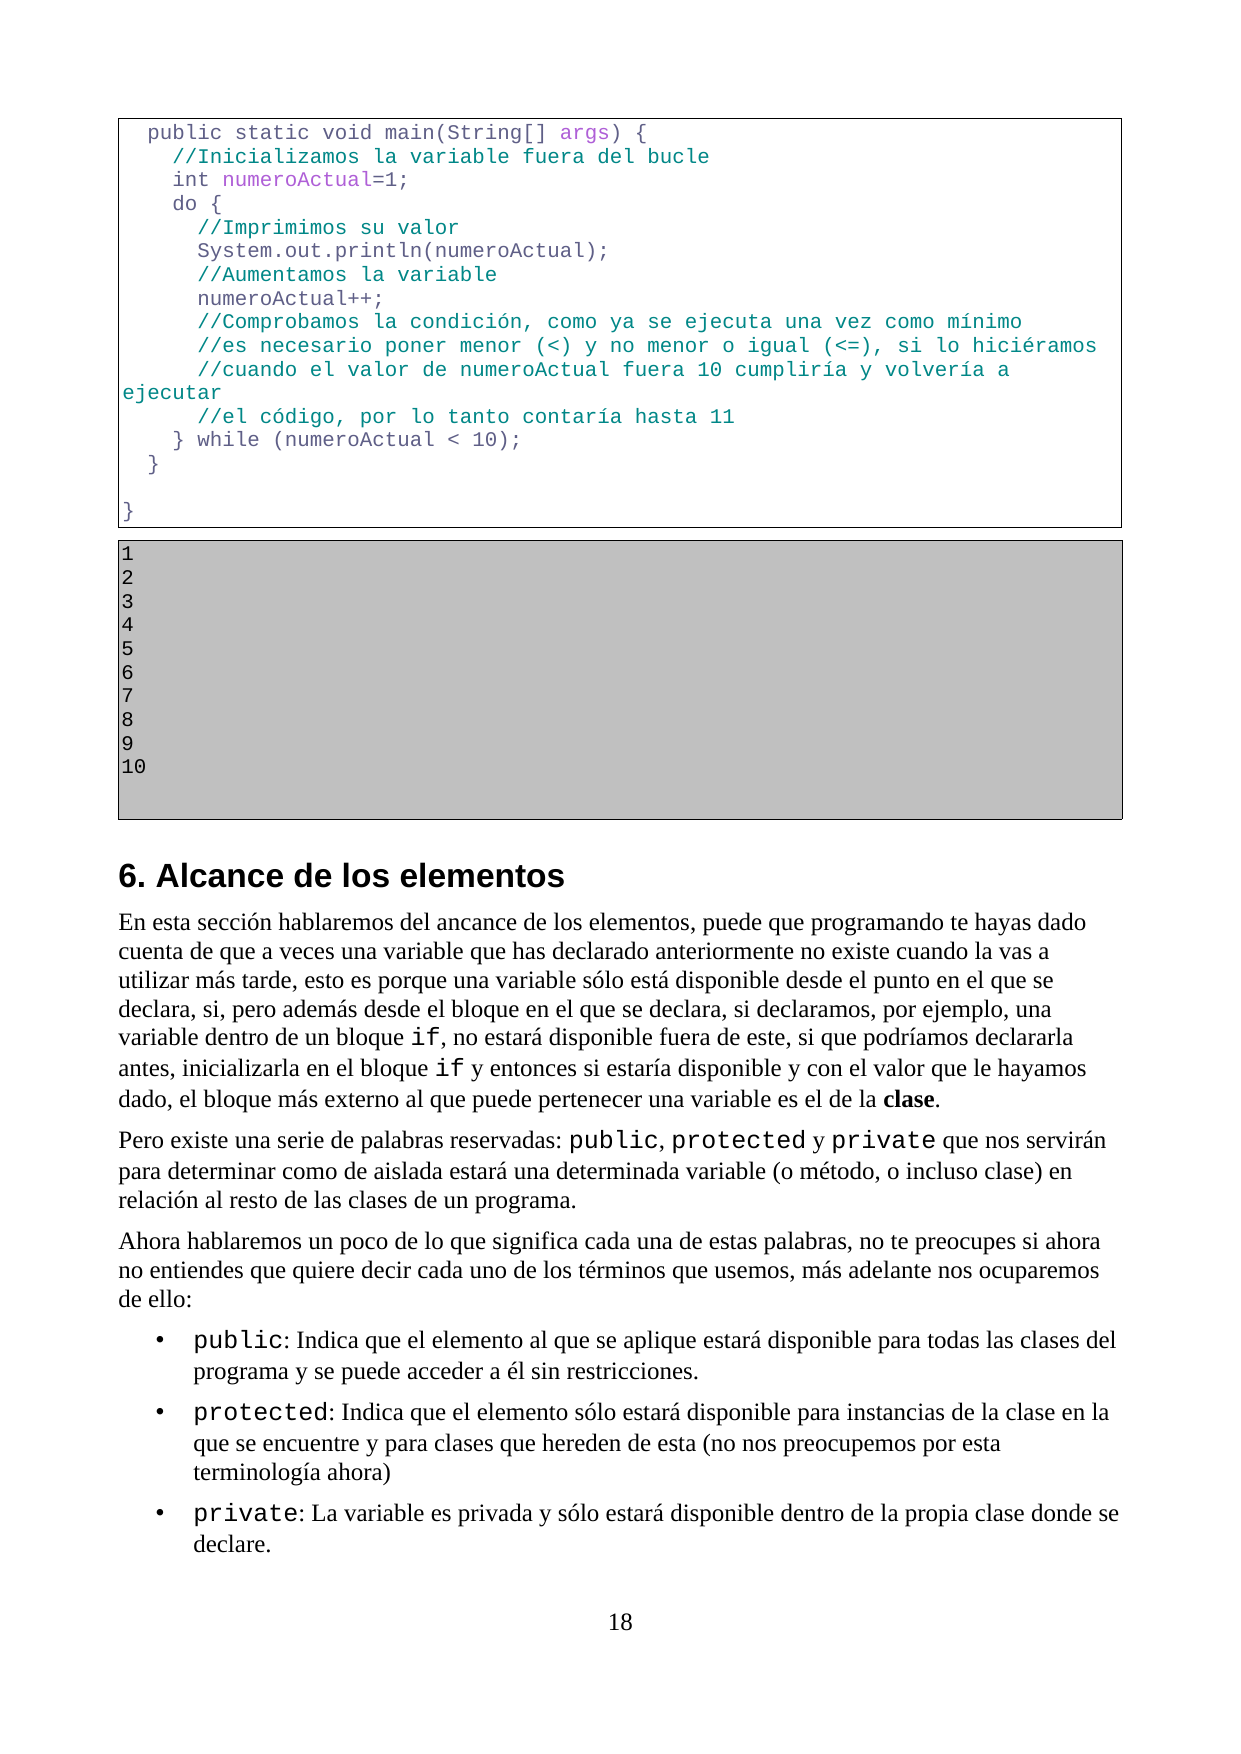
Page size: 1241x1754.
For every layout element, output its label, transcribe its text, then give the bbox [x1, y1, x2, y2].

text //Comprobamos la condición, como ya se ejecuta una vez como mínimo [119, 307, 1121, 331]
text int numeroActual=1; [119, 165, 1121, 189]
text //el código, por lo tanto contaría hasta 11 [119, 402, 1121, 426]
text } [119, 449, 1121, 473]
text 7 [119, 682, 1122, 706]
text } [119, 496, 1121, 527]
text 8 [119, 706, 1122, 729]
list protected: Indica que el elemento sólo estará disponible para instancias de la clase en la que se encuentre y para clases que hereden de esta (no nos preocupemos por esta terminología ahora) [156, 1397, 1122, 1485]
text //Aumentamos la variable [119, 260, 1121, 284]
text do { [119, 189, 1121, 213]
text public static void main(String[] args) { [119, 119, 1121, 142]
text //es necesario poner menor (<) y no menor o igual (<=), si lo hiciéramos [119, 331, 1121, 354]
text numeroActual++; [119, 284, 1121, 307]
text //Inicializamos la variable fuera del bucle [119, 142, 1121, 165]
text En esta sección hablaremos del ancance de los elementos, puede que programando te hayas dado cuenta de que a veces una variable que has declarado anteriormente no existe cuando la vas a utilizar más tarde, esto es porque una variable sólo está disponible desde el punto en el que se declara, si, pero además desde el bloque en el que se declara, si declaramos, por ejemplo, una variable dentro de un bloque if, no estará disponible fuera de este, si que podríamos declararla antes, inicializarla en el bloque if y entonces si estaría disponible y con el valor que le hayamos dado, el bloque más externo al que puede pertenecer una variable es el de la clase. [118, 907, 1122, 1113]
list private: La variable es privada y sólo estará disponible dentro de la propia clase donde se declare. [156, 1498, 1122, 1557]
subtitle Alcance de los elementos [118, 856, 1122, 895]
text 4 [119, 611, 1122, 635]
text //cuando el valor de numeroActual fuera 10 cumpliría y volvería a ejecutar [119, 354, 1121, 402]
text 10 [119, 753, 1122, 780]
text } while (numeroActual < 10); [119, 426, 1121, 449]
text 3 [119, 588, 1122, 611]
text 1 [119, 541, 1122, 564]
list public: Indica que el elemento al que se aplique estará disponible para todas las clases del programa y se puede acceder a él sin restricciones. [156, 1325, 1122, 1384]
text System.out.println(numeroActual); [119, 236, 1121, 260]
text //Imprimimos su valor [119, 213, 1121, 236]
text Pero existe una serie de palabras reservadas: public, protected y private que nos servirán para determinar como de aislada estará una determinada variable (o método, o incluso clase) en relación al resto de las clases de un programa. [118, 1125, 1122, 1214]
text Ahora hablaremos un poco de lo que significa cada una de estas palabras, no te preocupes si ahora no entiendes que quiere decir cada uno de los términos que usemos, más adelante nos ocuparemos de ello: [118, 1226, 1122, 1312]
text 5 [119, 635, 1122, 659]
text 2 [119, 564, 1122, 588]
text 9 [119, 729, 1122, 753]
text 6 [119, 659, 1122, 682]
